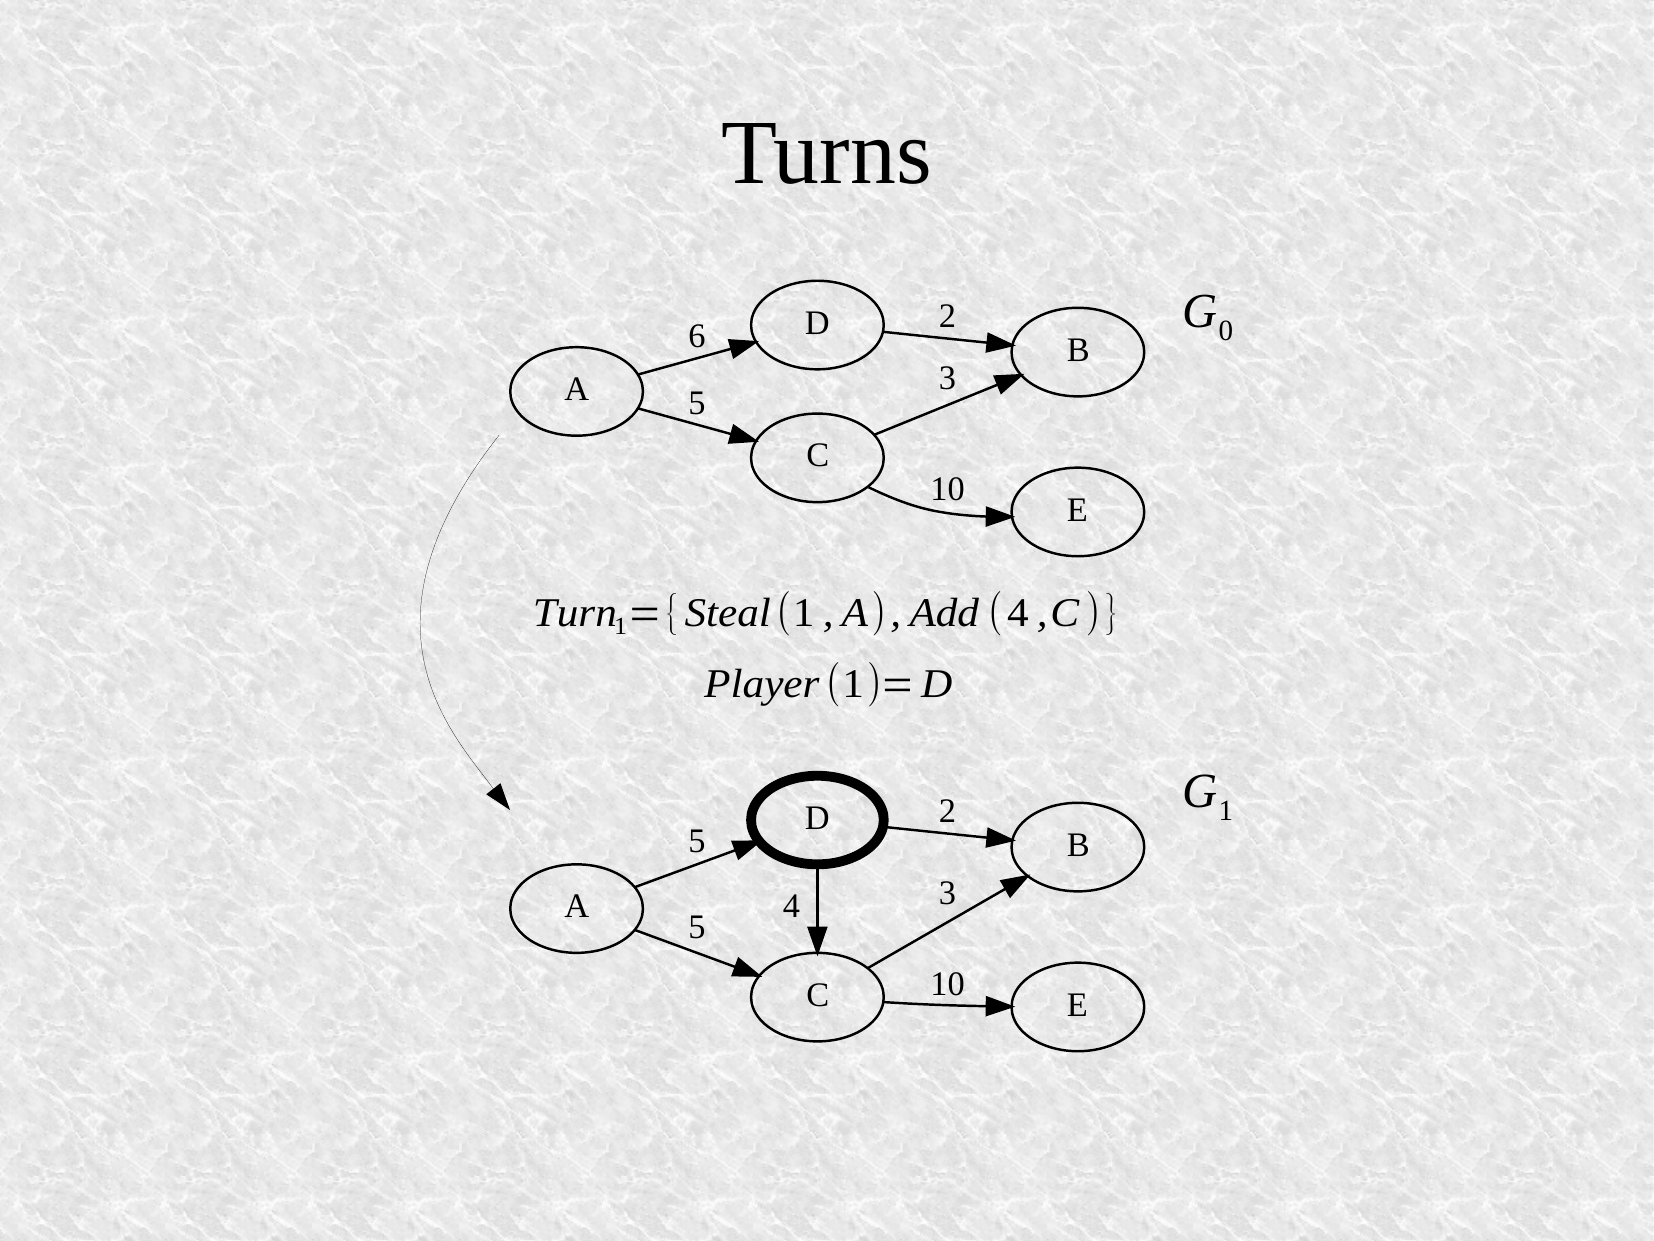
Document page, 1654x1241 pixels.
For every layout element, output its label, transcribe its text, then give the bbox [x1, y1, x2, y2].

picture [0, 0, 1654, 1241]
chart [690, 659, 963, 709]
chart [1170, 765, 1246, 827]
title Turns [82, 49, 1571, 257]
chart [521, 588, 1131, 641]
chart [1170, 285, 1247, 347]
